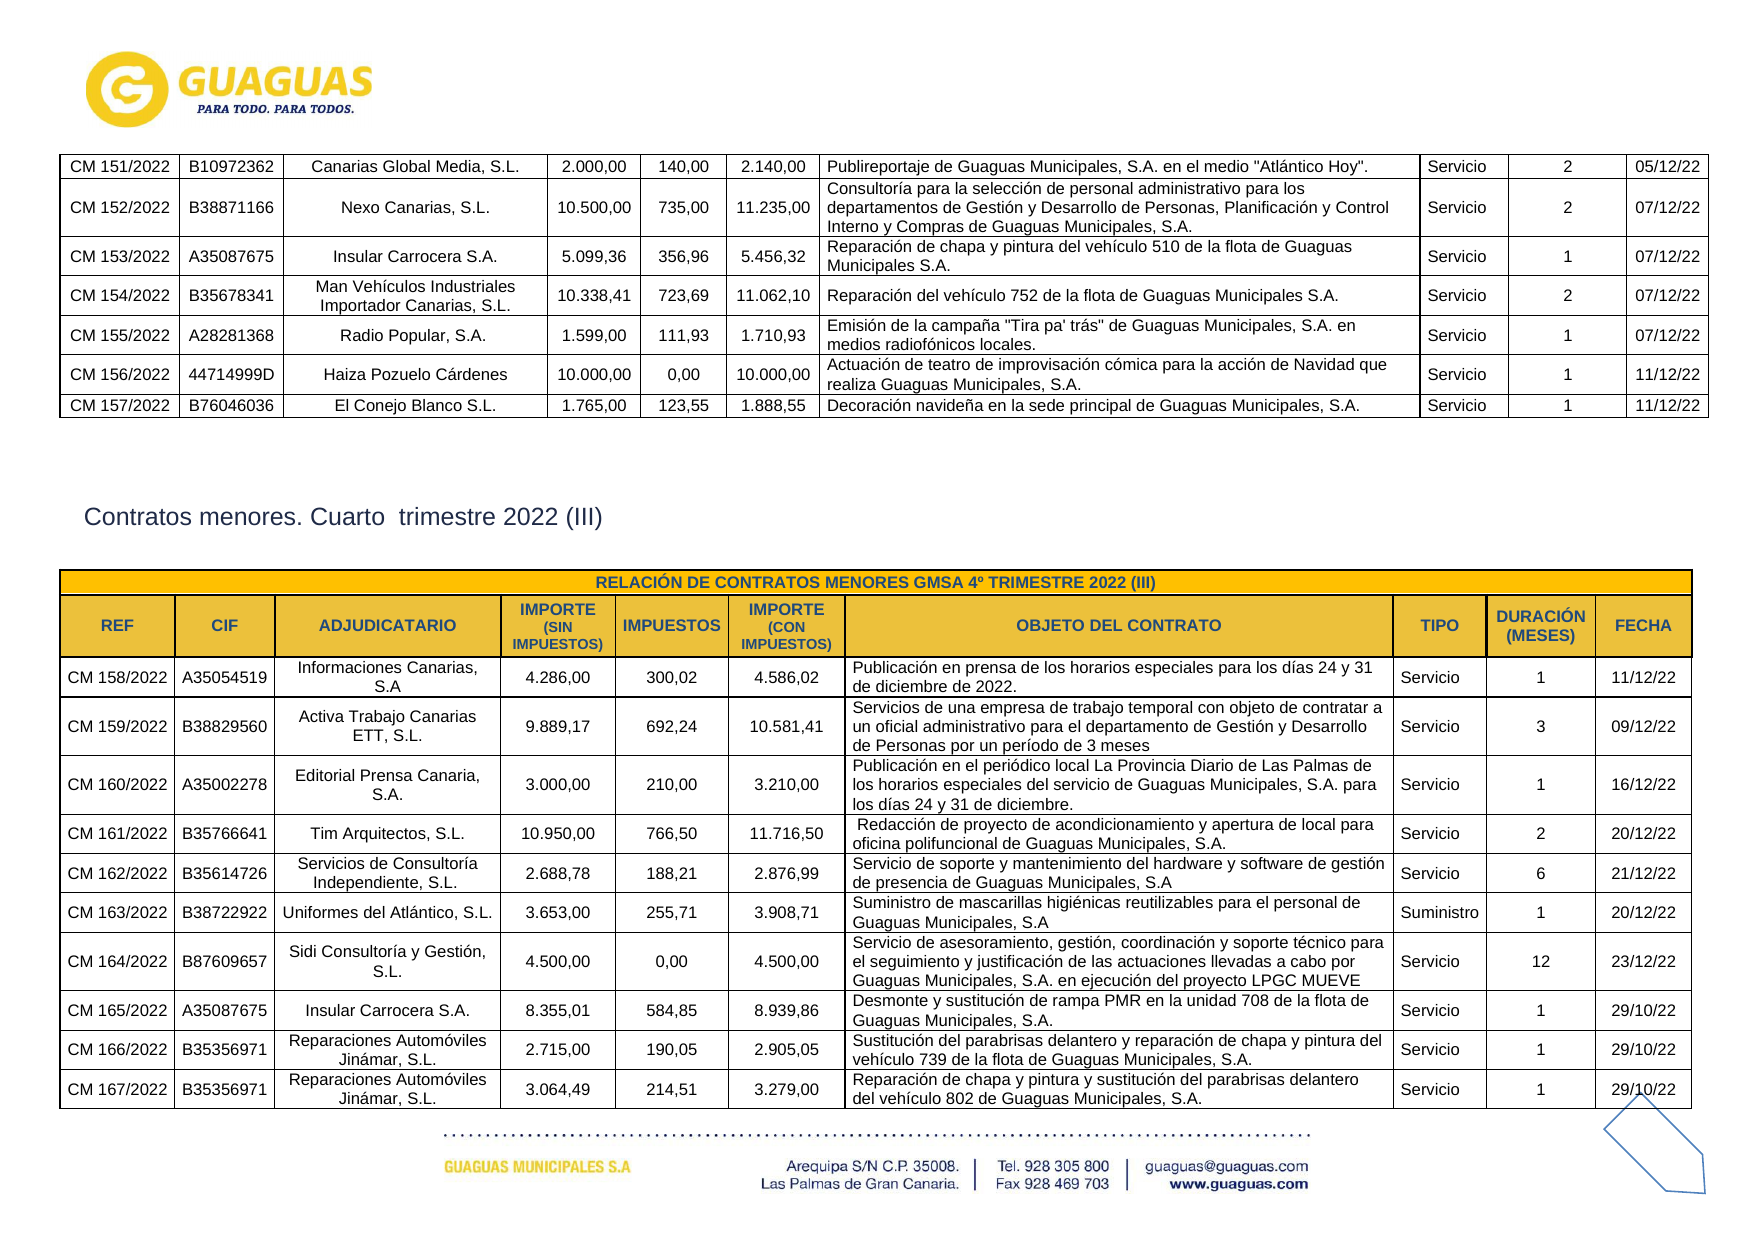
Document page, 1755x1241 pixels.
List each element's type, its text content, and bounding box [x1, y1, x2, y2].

table_cell CM 159/2022 [61, 698, 174, 755]
table_cell Suministro [1394, 893, 1486, 932]
table_cell 6 [1487, 854, 1595, 892]
table_cell Servicios de una empresa de trabajo temporal con objeto de contratar a un oficial administrativo para el departamento de Gestión y Desarrollo de Personas por un período de 3 meses [846, 698, 1393, 755]
table_cell 2.905,05 [729, 1031, 844, 1069]
table_cell 16/12/22 [1596, 756, 1691, 813]
table_cell Servicio [1421, 395, 1508, 417]
table_cell 8.939,86 [729, 991, 844, 1029]
table_cell A35054519 [175, 658, 274, 696]
table_cell 2.688,78 [501, 854, 615, 892]
table_cell Uniformes del Atlántico, S.L. [275, 893, 500, 932]
table_cell CM 162/2022 [61, 854, 174, 892]
table_cell 356,96 [641, 237, 726, 275]
table_cell Sustitución del parabrisas delantero y reparación de chapa y pintura del vehículo 739 de la flota de Guaguas Municipales, S.A. [846, 1031, 1393, 1069]
table_cell 2 [1509, 179, 1626, 236]
table_cell 20/12/22 [1596, 893, 1691, 932]
table_cell 09/12/22 [1596, 698, 1691, 755]
table_cell Reparación del vehículo 752 de la flota de Guaguas Municipales S.A. [820, 276, 1419, 315]
table_cell 3.279,00 [729, 1070, 844, 1108]
table_cell 4.286,00 [501, 658, 615, 696]
table_cell 766,50 [616, 815, 728, 853]
table_cell 3.210,00 [729, 756, 844, 813]
table_cell Canarias Global Media, S.L. [284, 155, 547, 177]
table_cell 29/10/22 [1596, 991, 1691, 1029]
table_cell 190,05 [616, 1031, 728, 1069]
table_cell CIF [176, 596, 274, 656]
table_cell 3.064,49 [501, 1070, 615, 1108]
table_cell 1 [1487, 1070, 1595, 1108]
table_cell 0,00 [616, 933, 728, 990]
table_cell B87609657 [175, 933, 274, 990]
table_cell TIPO [1394, 596, 1485, 656]
table_cell 29/10/22 [1596, 1070, 1691, 1108]
table_cell B35678341 [180, 276, 283, 315]
table_cell Servicio [1394, 933, 1486, 990]
table_cell Nexo Canarias, S.L. [284, 179, 547, 236]
table_cell B35356971 [175, 1031, 274, 1069]
table_cell Servicio [1394, 1031, 1486, 1069]
table_cell Desmonte y sustitución de rampa PMR en la unidad 708 de la flota de Guaguas Municipales, S.A. [846, 991, 1393, 1029]
table_cell 3.653,00 [501, 893, 615, 932]
table_cell Publicación en prensa de los horarios especiales para los días 24 y 31 de diciembre de 2022. [846, 658, 1393, 696]
table_cell CM 166/2022 [61, 1031, 174, 1069]
table_cell 4.500,00 [729, 933, 844, 990]
table_cell 11.062,10 [727, 276, 819, 315]
table_cell 07/12/22 [1627, 316, 1708, 354]
table_cell 11/12/22 [1596, 658, 1691, 696]
table_cell CM 165/2022 [61, 991, 174, 1029]
table_cell 2.715,00 [501, 1031, 615, 1069]
table_cell Emisión de la campaña "Tira pa' trás" de Guaguas Municipales, S.A. en medios radiofónicos locales. [820, 316, 1419, 354]
table_cell 2.140,00 [727, 155, 819, 177]
table_cell Radio Popular, S.A. [284, 316, 547, 354]
table_cell B35614726 [175, 854, 274, 892]
table_cell DURACIÓN (MESES) [1488, 596, 1595, 656]
table_cell 2 [1509, 155, 1626, 177]
table_cell 1 [1487, 1031, 1595, 1069]
table_cell A35087675 [180, 237, 283, 275]
table_cell Servicio [1394, 756, 1486, 813]
table_cell 20/12/22 [1596, 815, 1691, 853]
table_cell Sidi Consultoría y Gestión, S.L. [275, 933, 500, 990]
table_cell 12 [1487, 933, 1595, 990]
table_cell 05/12/22 [1627, 155, 1708, 177]
table_cell Redacción de proyecto de acondicionamiento y apertura de local para oficina polifuncional de Guaguas Municipales, S.A. [846, 815, 1393, 853]
table_cell 1 [1487, 658, 1595, 696]
table_cell Consultoría para la selección de personal administrativo para los departamentos de Gestión y Desarrollo de Personas, Planificación y Control Interno y Compras de Guaguas Municipales, S.A. [820, 179, 1419, 236]
table_cell Servicio [1394, 698, 1486, 755]
table_cell B38871166 [180, 179, 283, 236]
table_cell Publicación en el periódico local La Provincia Diario de Las Palmas de los horarios especiales del servicio de Guaguas Municipales, S.A. para los días 24 y 31 de diciembre. [846, 756, 1393, 813]
table_cell 44714999D [180, 355, 283, 393]
table_cell 111,93 [641, 316, 726, 354]
table_cell 9.889,17 [501, 698, 615, 755]
table_cell 10.000,00 [548, 355, 640, 393]
table_cell 11.235,00 [727, 179, 819, 236]
table_cell IMPORTE (SIN IMPUESTOS) [502, 596, 615, 656]
table_cell Servicio [1394, 854, 1486, 892]
table_cell 0,00 [641, 355, 726, 393]
table_cell 07/12/22 [1627, 276, 1708, 315]
table_cell 11.716,50 [729, 815, 844, 853]
table_cell 8.355,01 [501, 991, 615, 1029]
table_cell 10.581,41 [729, 698, 844, 755]
table_cell 10.500,00 [548, 179, 640, 236]
table_cell 2 [1487, 815, 1595, 853]
table_cell Servicio [1421, 276, 1508, 315]
table_cell CM 161/2022 [61, 815, 174, 853]
table_cell Servicio [1421, 237, 1508, 275]
table_cell CM 163/2022 [61, 893, 174, 932]
table_cell Servicio [1421, 179, 1508, 236]
table_cell IMPORTE (CON IMPUESTOS) [729, 596, 844, 656]
table_cell B38722922 [175, 893, 274, 932]
table_cell CM 154/2022 [61, 276, 179, 315]
table_cell Servicio [1421, 355, 1508, 393]
table_cell 07/12/22 [1627, 237, 1708, 275]
table_cell Reparaciones Automóviles Jinámar, S.L. [275, 1070, 500, 1108]
table_cell CM 158/2022 [61, 658, 174, 696]
table_cell Servicio [1394, 815, 1486, 853]
table_cell 10.338,41 [548, 276, 640, 315]
table_cell 692,24 [616, 698, 728, 755]
table_cell 1.599,00 [548, 316, 640, 354]
table_cell 23/12/22 [1596, 933, 1691, 990]
table_cell 11/12/22 [1627, 395, 1708, 417]
table_cell 1.765,00 [548, 395, 640, 417]
table_cell 2 [1509, 276, 1626, 315]
table_cell 140,00 [641, 155, 726, 177]
table_cell 2.876,99 [729, 854, 844, 892]
table_cell 5.099,36 [548, 237, 640, 275]
table_cell Publireportaje de Guaguas Municipales, S.A. en el medio "Atlántico Hoy". [820, 155, 1419, 177]
table_cell 3 [1487, 698, 1595, 755]
table_cell Suministro de mascarillas higiénicas reutilizables para el personal de Guaguas Municipales, S.A [846, 893, 1393, 932]
table_cell 123,55 [641, 395, 726, 417]
table_cell REF [61, 596, 174, 656]
table_cell Informaciones Canarias, S.A [275, 658, 500, 696]
table_cell 1 [1509, 237, 1626, 275]
table_cell 11/12/22 [1627, 355, 1708, 393]
table_cell Reparación de chapa y pintura del vehículo 510 de la flota de Guaguas Municipales S.A. [820, 237, 1419, 275]
table_cell 1 [1509, 355, 1626, 393]
table_cell 3.000,00 [501, 756, 615, 813]
table_cell Insular Carrocera S.A. [275, 991, 500, 1029]
table_cell OBJETO DEL CONTRATO [846, 596, 1392, 656]
table_cell Servicio [1394, 1070, 1486, 1108]
table_cell Servicio [1421, 316, 1508, 354]
table_cell 735,00 [641, 179, 726, 236]
table_cell 4.586,02 [729, 658, 844, 696]
table_cell 188,21 [616, 854, 728, 892]
table_cell ADJUDICATARIO [276, 596, 500, 656]
table_cell Reparación de chapa y pintura y sustitución del parabrisas delantero del vehículo 802 de Guaguas Municipales, S.A. [846, 1070, 1393, 1108]
table_cell FECHA [1596, 596, 1691, 656]
table_cell CM 164/2022 [61, 933, 174, 990]
table_cell Tim Arquitectos, S.L. [275, 815, 500, 853]
table_cell Decoración navideña en la sede principal de Guaguas Municipales, S.A. [820, 395, 1419, 417]
table_cell 3.908,71 [729, 893, 844, 932]
table_cell 1.888,55 [727, 395, 819, 417]
table_cell 10.950,00 [501, 815, 615, 853]
table_cell 584,85 [616, 991, 728, 1029]
table_cell Servicio [1394, 658, 1486, 696]
table_cell CM 152/2022 [61, 179, 179, 236]
table_cell Activa Trabajo Canarias ETT, S.L. [275, 698, 500, 755]
table_cell 07/12/22 [1627, 179, 1708, 236]
table_cell Servicio de soporte y mantenimiento del hardware y software de gestión de presencia de Guaguas Municipales, S.A [846, 854, 1393, 892]
table_cell Servicio [1421, 155, 1508, 177]
table_cell Man Vehículos Industriales Importador Canarias, S.L. [284, 276, 547, 315]
table_cell El Conejo Blanco S.L. [284, 395, 547, 417]
table_cell CM 151/2022 [61, 155, 179, 177]
table_cell 300,02 [616, 658, 728, 696]
table_cell 29/10/22 [1596, 1031, 1691, 1069]
table_cell 214,51 [616, 1070, 728, 1108]
table_cell 1.710,93 [727, 316, 819, 354]
table_cell 2.000,00 [548, 155, 640, 177]
table_cell A35087675 [175, 991, 274, 1029]
table_cell B38829560 [175, 698, 274, 755]
table_cell 5.456,32 [727, 237, 819, 275]
table_cell 1 [1487, 756, 1595, 813]
table_cell B10972362 [180, 155, 283, 177]
table_cell Editorial Prensa Canaria, S.A. [275, 756, 500, 813]
table_cell 1 [1487, 893, 1595, 932]
table_cell Servicio de asesoramiento, gestión, coordinación y soporte técnico para el seguimiento y justificación de las actuaciones llevadas a cabo por Guaguas Municipales, S.A. en ejecución del proyecto LPGC MUEVE [846, 933, 1393, 990]
table_cell B76046036 [180, 395, 283, 417]
table_cell 255,71 [616, 893, 728, 932]
table_cell 1 [1487, 991, 1595, 1029]
table_cell 4.500,00 [501, 933, 615, 990]
table_cell 21/12/22 [1596, 854, 1691, 892]
table_cell CM 156/2022 [61, 355, 179, 393]
table_cell CM 167/2022 [61, 1070, 174, 1108]
table_cell Reparaciones Automóviles Jinámar, S.L. [275, 1031, 500, 1069]
table_cell 10.000,00 [727, 355, 819, 393]
table_cell Insular Carrocera S.A. [284, 237, 547, 275]
table_cell Servicios de Consultoría Independiente, S.L. [275, 854, 500, 892]
table_cell 210,00 [616, 756, 728, 813]
table_cell Actuación de teatro de improvisación cómica para la acción de Navidad que realiza Guaguas Municipales, S.A. [820, 355, 1419, 393]
table_cell IMPUESTOS [616, 596, 728, 656]
table_cell B35356971 [175, 1070, 274, 1108]
text Contratos menores. Cuarto trimestre 2022 (III) [84, 502, 1694, 531]
table_cell 1 [1509, 316, 1626, 354]
table_cell 723,69 [641, 276, 726, 315]
table_cell CM 153/2022 [61, 237, 179, 275]
table_cell CM 157/2022 [61, 395, 179, 417]
table_cell Haiza Pozuelo Cárdenes [284, 355, 547, 393]
table_header RELACIÓN DE CONTRATOS MENORES GMSA 4º TRIMESTRE 2022 (III) [61, 571, 1691, 593]
table_cell A28281368 [180, 316, 283, 354]
table_cell A35002278 [175, 756, 274, 813]
table_cell 1 [1509, 395, 1626, 417]
table_cell CM 160/2022 [61, 756, 174, 813]
table_cell Servicio [1394, 991, 1486, 1029]
table_cell B35766641 [175, 815, 274, 853]
table_cell CM 155/2022 [61, 316, 179, 354]
